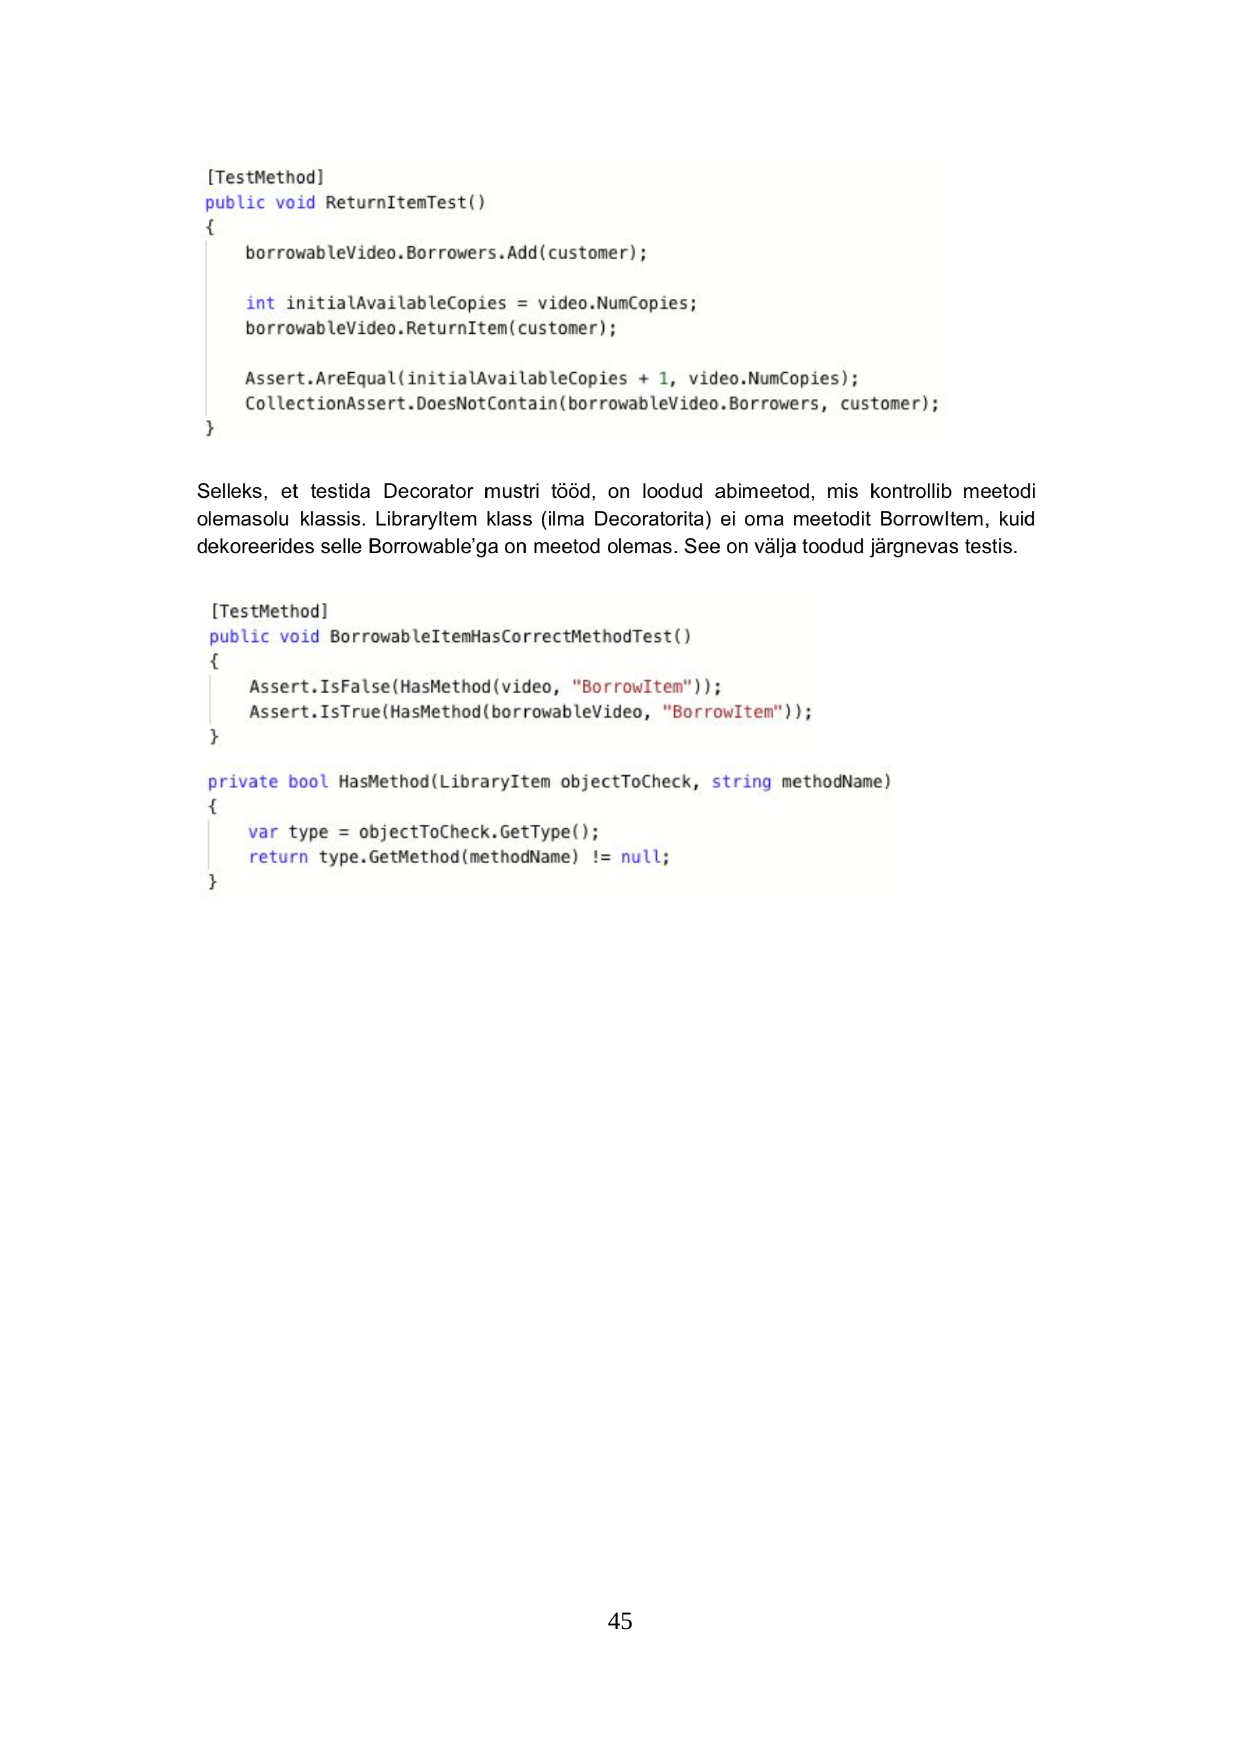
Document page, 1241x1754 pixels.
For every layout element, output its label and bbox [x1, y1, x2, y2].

picture [179, 147, 1064, 906]
